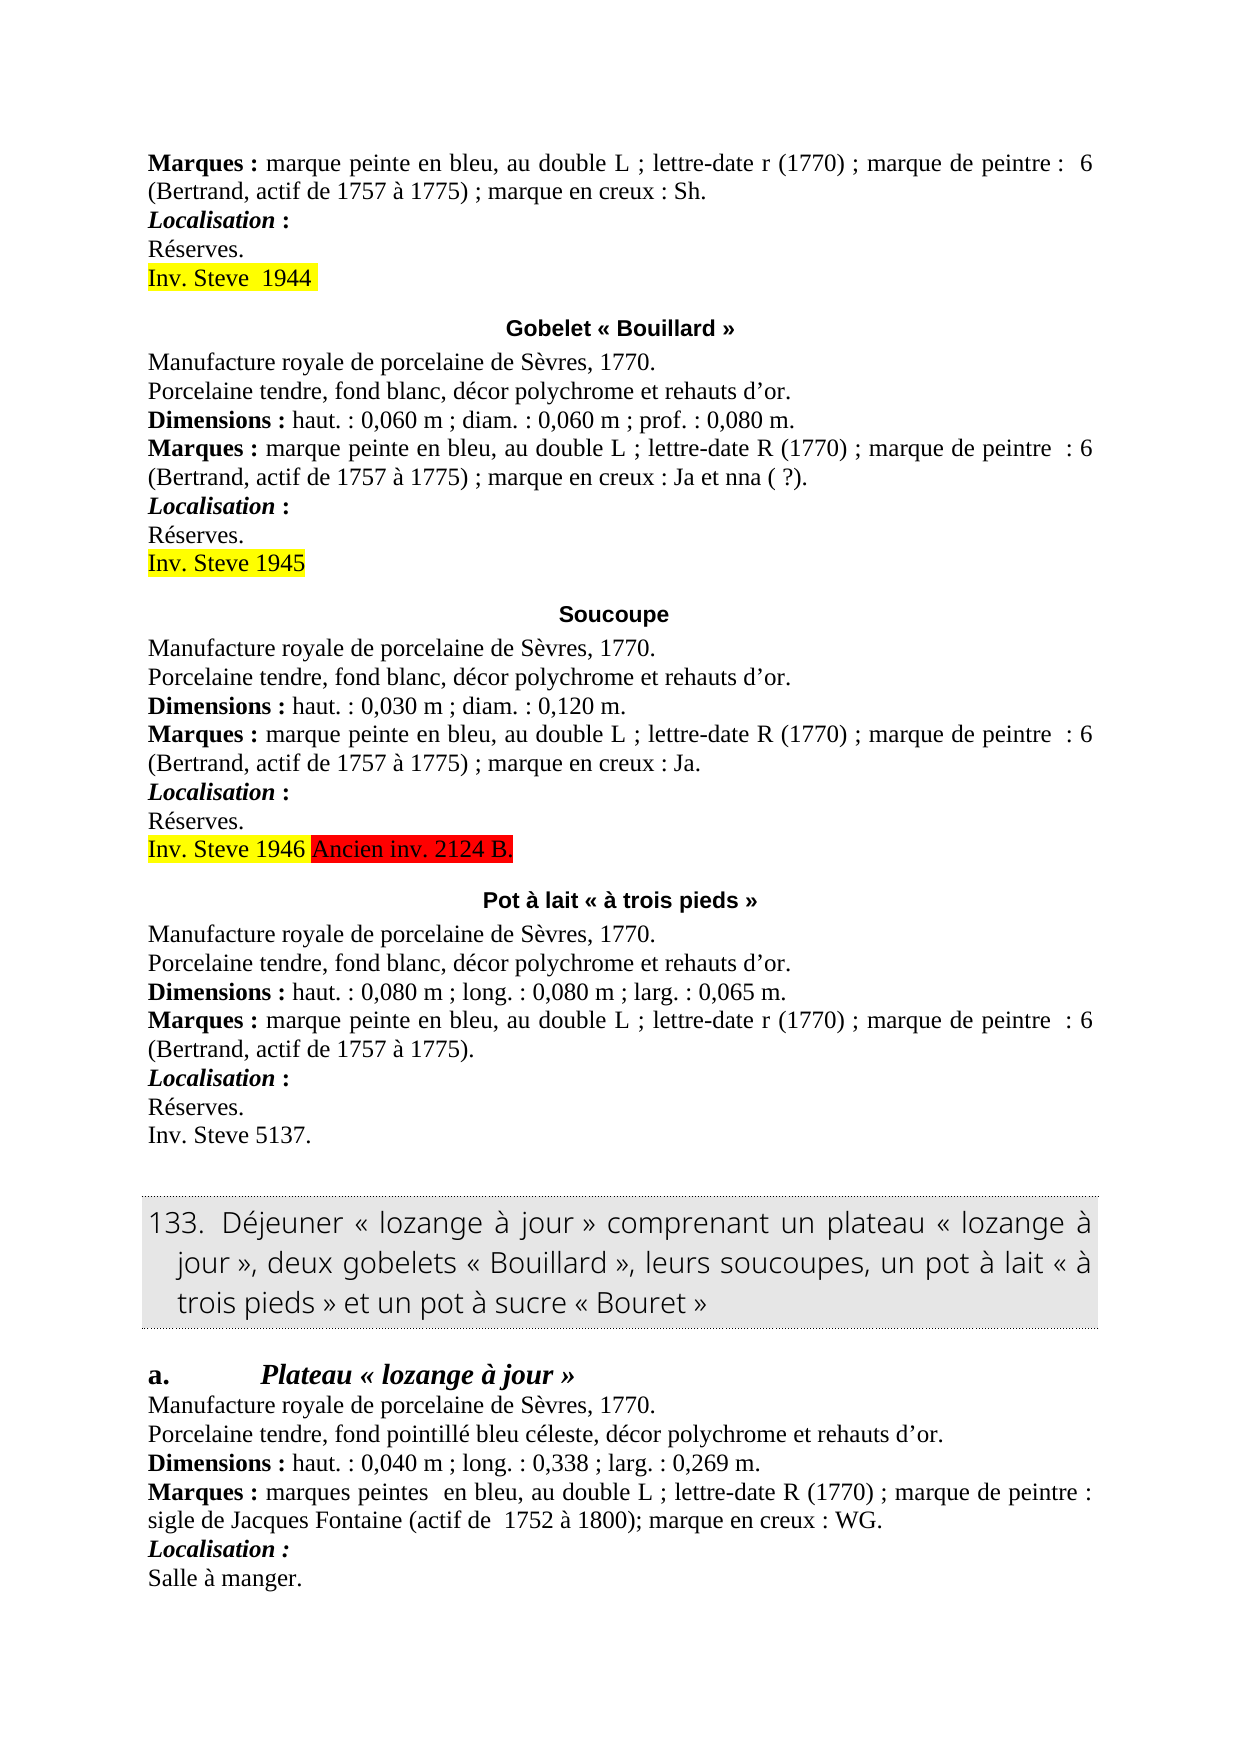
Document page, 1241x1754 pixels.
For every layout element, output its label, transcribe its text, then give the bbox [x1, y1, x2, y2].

text Manufacture royale de porcelaine de Sèvres, 1770. [148, 633, 1093, 662]
text Manufacture royale de porcelaine de Sèvres, 1770. [148, 347, 1093, 376]
text Réserves. [148, 520, 1093, 548]
text Salle à manger. [148, 1563, 1093, 1592]
subtitle Déjeuner « lozange à jour » comprenant un plateau « lozange à jour », deux gobelets « Bouillard », leurs soucoupes, un pot à lait « à trois pieds » et un pot à sucre « Bouret » [142, 1196, 1098, 1328]
text Réserves. [148, 806, 1093, 834]
text Manufacture royale de porcelaine de Sèvres, 1770. [148, 919, 1093, 948]
text Inv. Steve 5137. [148, 1120, 1093, 1149]
text Porcelaine tendre, fond pointillé bleu céleste, décor polychrome et rehauts d’or. [148, 1419, 1093, 1448]
text Dimensions : haut. : 0,060 m ; diam. : 0,060 m ; prof. : 0,080 m. [148, 405, 1093, 433]
text Localisation : [148, 1063, 1093, 1092]
text Dimensions : haut. : 0,040 m ; long. : 0,338 ; larg. : 0,269 m. [148, 1448, 1093, 1477]
text Dimensions : haut. : 0,030 m ; diam. : 0,120 m. [148, 691, 1093, 719]
text Réserves. [148, 1092, 1093, 1120]
text Localisation : [148, 1534, 1093, 1563]
text Porcelaine tendre, fond blanc, décor polychrome et rehauts d’or. [148, 662, 1093, 691]
subtitle Soucoupe [148, 601, 1093, 627]
text Localisation : [148, 491, 1093, 520]
text Inv. Steve 1946 Ancien inv. 2124 B. [148, 834, 1093, 863]
text Porcelaine tendre, fond blanc, décor polychrome et rehauts d’or. [148, 376, 1093, 405]
text Marques : marque peinte en bleu, au double L ; lettre-date r (1770) ; marque de peintre : 6 (Bertrand, actif de 1757 à 1775) ; marque en creux : Sh. [148, 148, 1093, 205]
text Dimensions : haut. : 0,080 m ; long. : 0,080 m ; larg. : 0,065 m. [148, 977, 1093, 1005]
subtitle Pot à lait « à trois pieds » [148, 887, 1093, 913]
text Marques : marque peinte en bleu, au double L ; lettre-date r (1770) ; marque de peintre : 6 (Bertrand, actif de 1757 à 1775). [148, 1005, 1093, 1063]
text Inv. Steve 1945 [148, 548, 1093, 577]
text Marques : marque peinte en bleu, au double L ; lettre-date R (1770) ; marque de peintre : 6 (Bertrand, actif de 1757 à 1775) ; marque en creux : Ja. [148, 719, 1093, 777]
text Porcelaine tendre, fond blanc, décor polychrome et rehauts d’or. [148, 948, 1093, 977]
text Marques : marque peinte en bleu, au double L ; lettre-date R (1770) ; marque de peintre : 6 (Bertrand, actif de 1757 à 1775) ; marque en creux : Ja et nna ( ?). [148, 433, 1093, 491]
subtitle Gobelet « Bouillard » [148, 315, 1093, 341]
text Manufacture royale de porcelaine de Sèvres, 1770. [148, 1391, 1093, 1419]
text Réserves. [148, 234, 1093, 263]
text Marques : marques peintes en bleu, au double L ; lettre-date R (1770) ; marque de peintre : sigle de Jacques Fontaine (actif de 1752 à 1800); marque en creux : WG. [148, 1477, 1093, 1534]
text Inv. Steve 1944 [148, 263, 1093, 291]
list Plateau « lozange à jour » [148, 1357, 1093, 1391]
text Localisation : [148, 777, 1093, 806]
text Localisation : [148, 205, 1093, 234]
